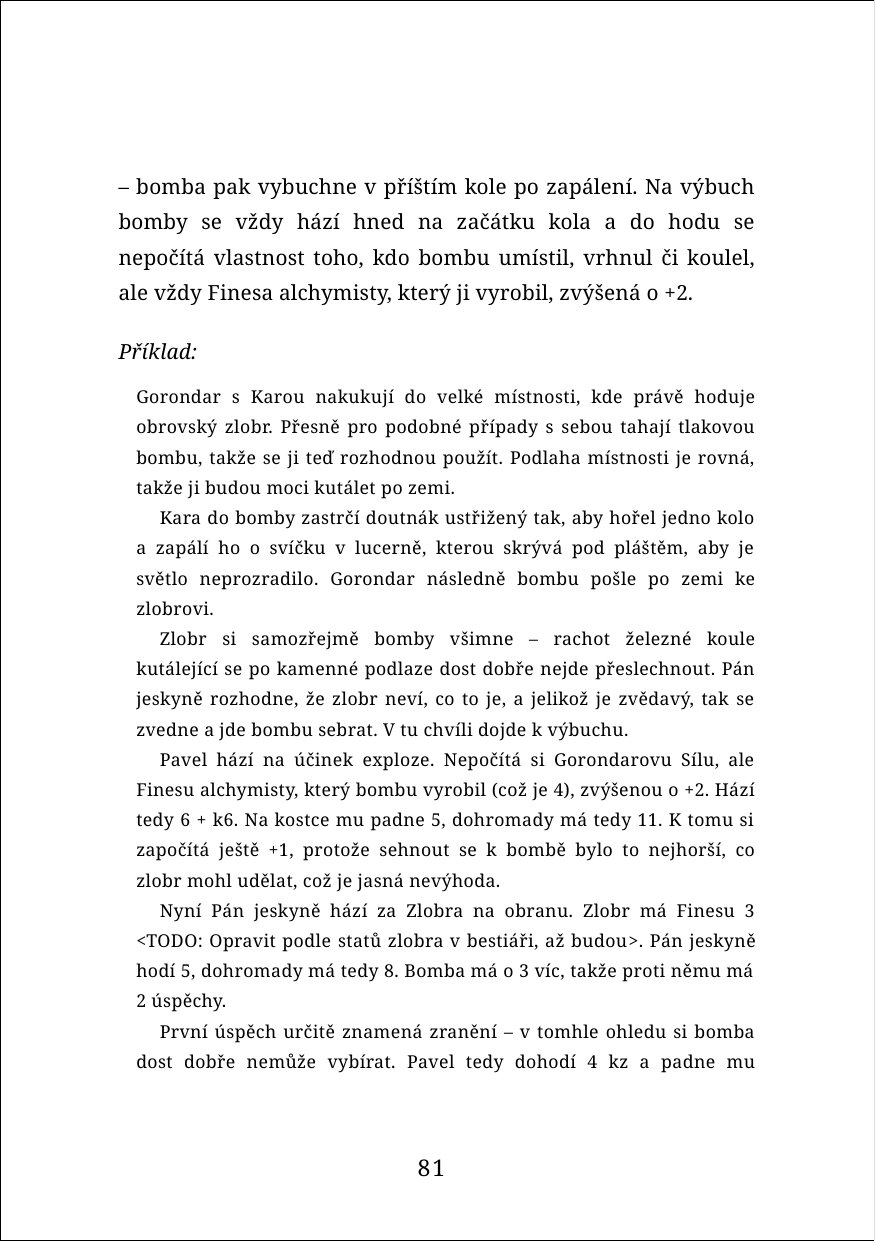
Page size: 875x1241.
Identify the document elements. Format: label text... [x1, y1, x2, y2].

text Gorondar s Karou nakukují do velké místnosti, kde právě hoduje obrovský zlobr. Přesně pro podobné případy s sebou tahají tlakovou bombu, takže se ji teď rozhodnou použít. Podlaha místnosti je rovná, takže ji budou moci kutálet po zemi. Kara do bomby zastrčí doutnák ustřižený tak, aby hořel jedno kolo a zapálí ho o svíčku v lucerně, kterou skrývá pod pláštěm, aby je světlo neprozradilo. Gorondar následně bombu pošle po zemi ke zlobrovi. Zlobr si samozřejmě bomby všimne – rachot železné koule kutálející se po kamenné podlaze dost dobře nejde přeslechnout. Pán jeskyně rozhodne, že zlobr neví, co to je, a jelikož je zvědavý, tak se zvedne a jde bombu sebrat. V tu chvíli dojde k výbuchu. Pavel hází na účinek exploze. Nepočítá si Gorondarovu Sílu, ale Finesu alchymisty, který bombu vyrobil (což je 4), zvýšenou o +2. Hází tedy 6 + k6. Na kostce mu padne 5, dohromady má tedy 11. K tomu si započítá ještě +1, protože sehnout se k bombě bylo to nejhorší, co zlobr mohl udělat, což je jasná nevýhoda. Nyní Pán jeskyně hází za Zlobra na obranu. Zlobr má Finesu 3 <TODO: Opravit podle statů zlobra v bestiáři, až budou>. Pán jeskyně hodí 5, dohromady má tedy 8. Bomba má o 3 víc, takže proti němu má 2 úspěchy. První úspěch určitě znamená zranění – v tomhle ohledu si bomba dost dobře nemůže vybírat. Pavel tedy dohodí 4 kz a padne mu [136, 385, 756, 1073]
text Příklad: [118, 337, 756, 366]
text – bomba pak vybuchne v příštím kole po zapálení. Na výbuch bomby se vždy hází hned na začátku kola a do hodu se nepočítá vlastnost toho, kdo bombu umístil, vrhnul či koulel, ale vždy Finesa alchymisty, který ji vyrobil, zvýšená o +2. [118, 172, 756, 307]
